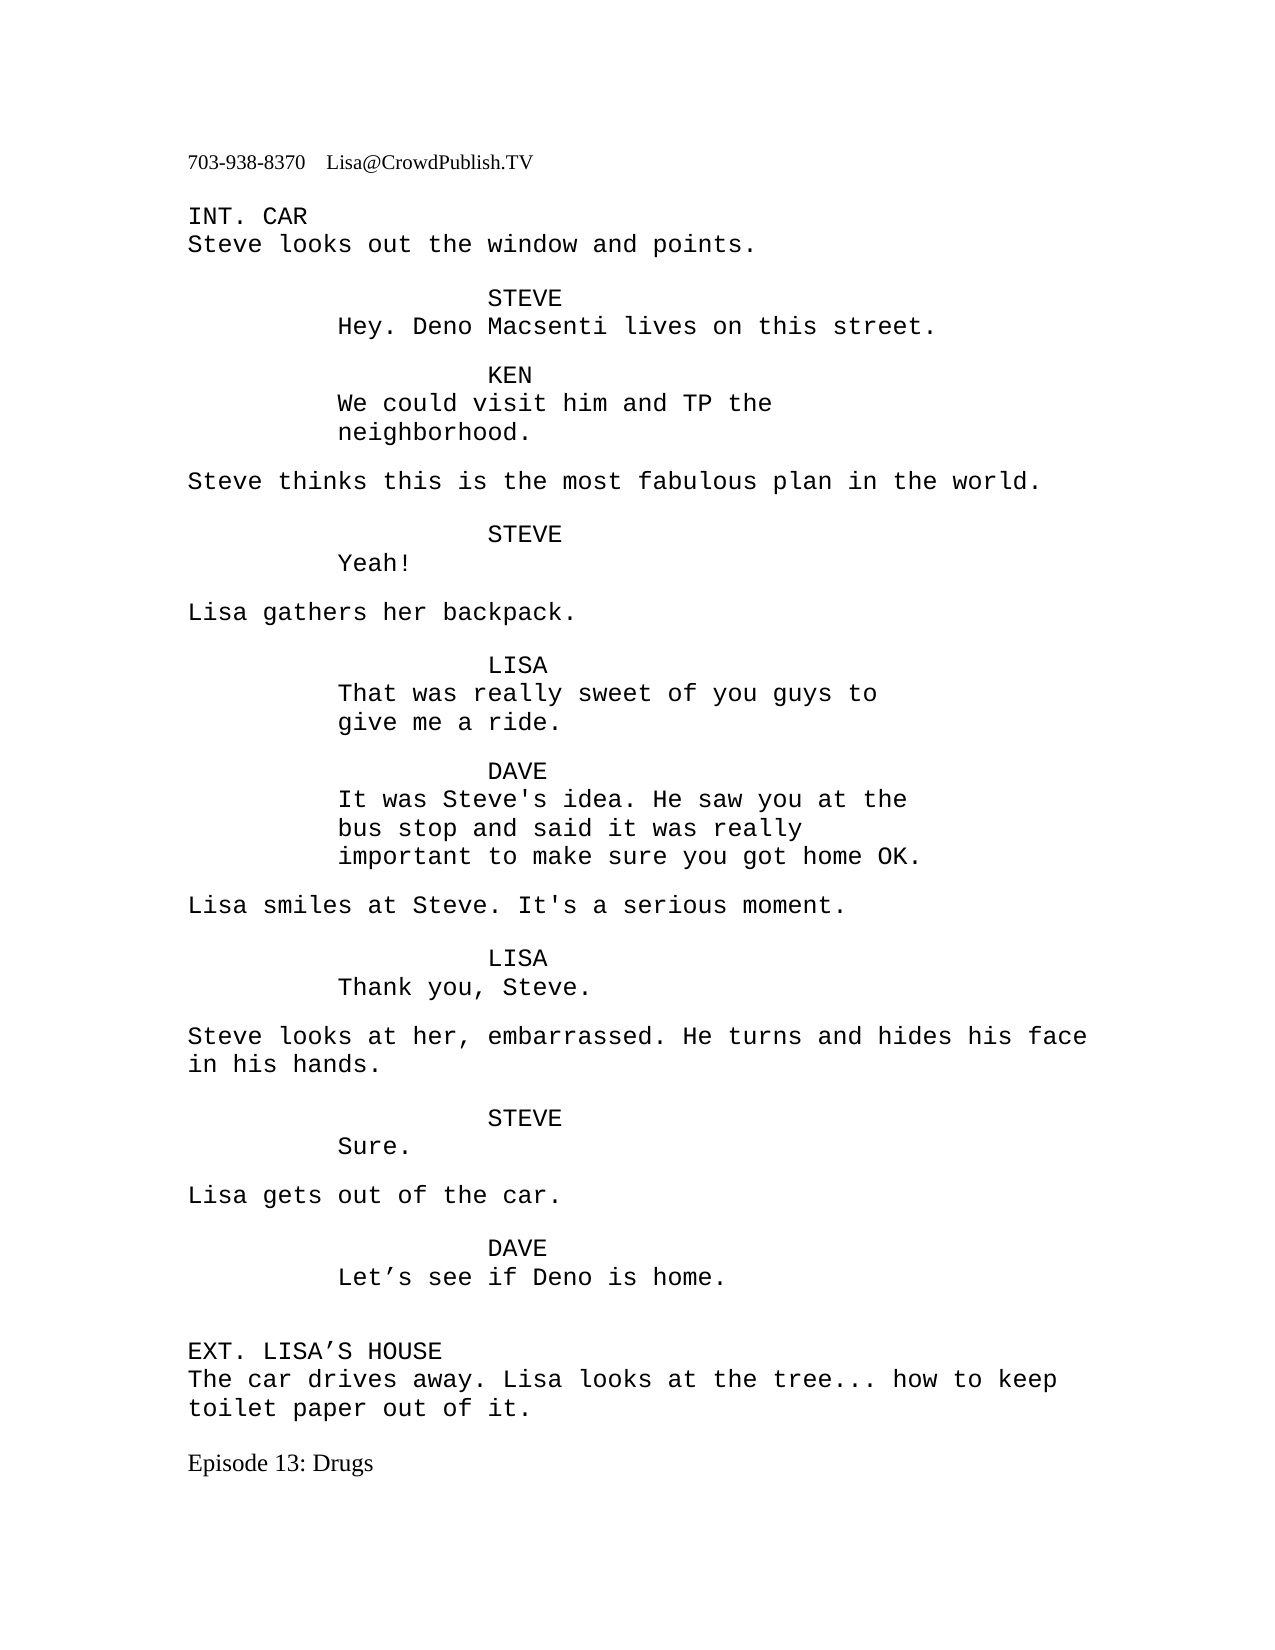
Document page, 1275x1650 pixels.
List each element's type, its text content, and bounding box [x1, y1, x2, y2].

text We could visit him and TP the neighborhood. [337, 391, 937, 448]
text DAVE [187, 1236, 1087, 1264]
text Lisa gathers her backpack. [187, 599, 1087, 628]
text LISA [187, 946, 1087, 974]
text Steve thinks this is the most fabulous plan in the world. [187, 468, 1087, 497]
subtitle EXT. LISA’S HOUSE [187, 1338, 1087, 1367]
text Lisa gets out of the car. [187, 1183, 1087, 1211]
text STEVE [187, 285, 1087, 313]
text Hey. Deno Macsenti lives on this street. [337, 313, 937, 342]
text DAVE [187, 758, 1087, 787]
text Let’s see if Deno is home. [337, 1264, 937, 1293]
text KEN [187, 363, 1087, 391]
text That was really sweet of you guys to give me a ride. [337, 681, 937, 738]
subtitle Episode 13: Drugs [187, 1448, 1087, 1477]
text Steve looks at her, embarrassed. He turns and hides his face in his hands. [187, 1023, 1087, 1080]
text Steve looks out the window and points. [187, 232, 1087, 260]
text Sure. [337, 1133, 937, 1162]
text Lisa smiles at Steve. It's a serious moment. [187, 893, 1087, 921]
text STEVE [187, 1105, 1087, 1133]
text Thank you, Steve. [337, 974, 937, 1003]
text It was Steve's idea. He saw you at the bus stop and said it was really important to make sure you got home OK. [337, 787, 937, 872]
subtitle INT. CAR [187, 203, 1087, 232]
text LISA [187, 653, 1087, 681]
text Yeah! [337, 550, 937, 578]
text STEVE [187, 522, 1087, 550]
text The car drives away. Lisa looks at the tree... how to keep toilet paper out of it. [187, 1367, 1087, 1423]
